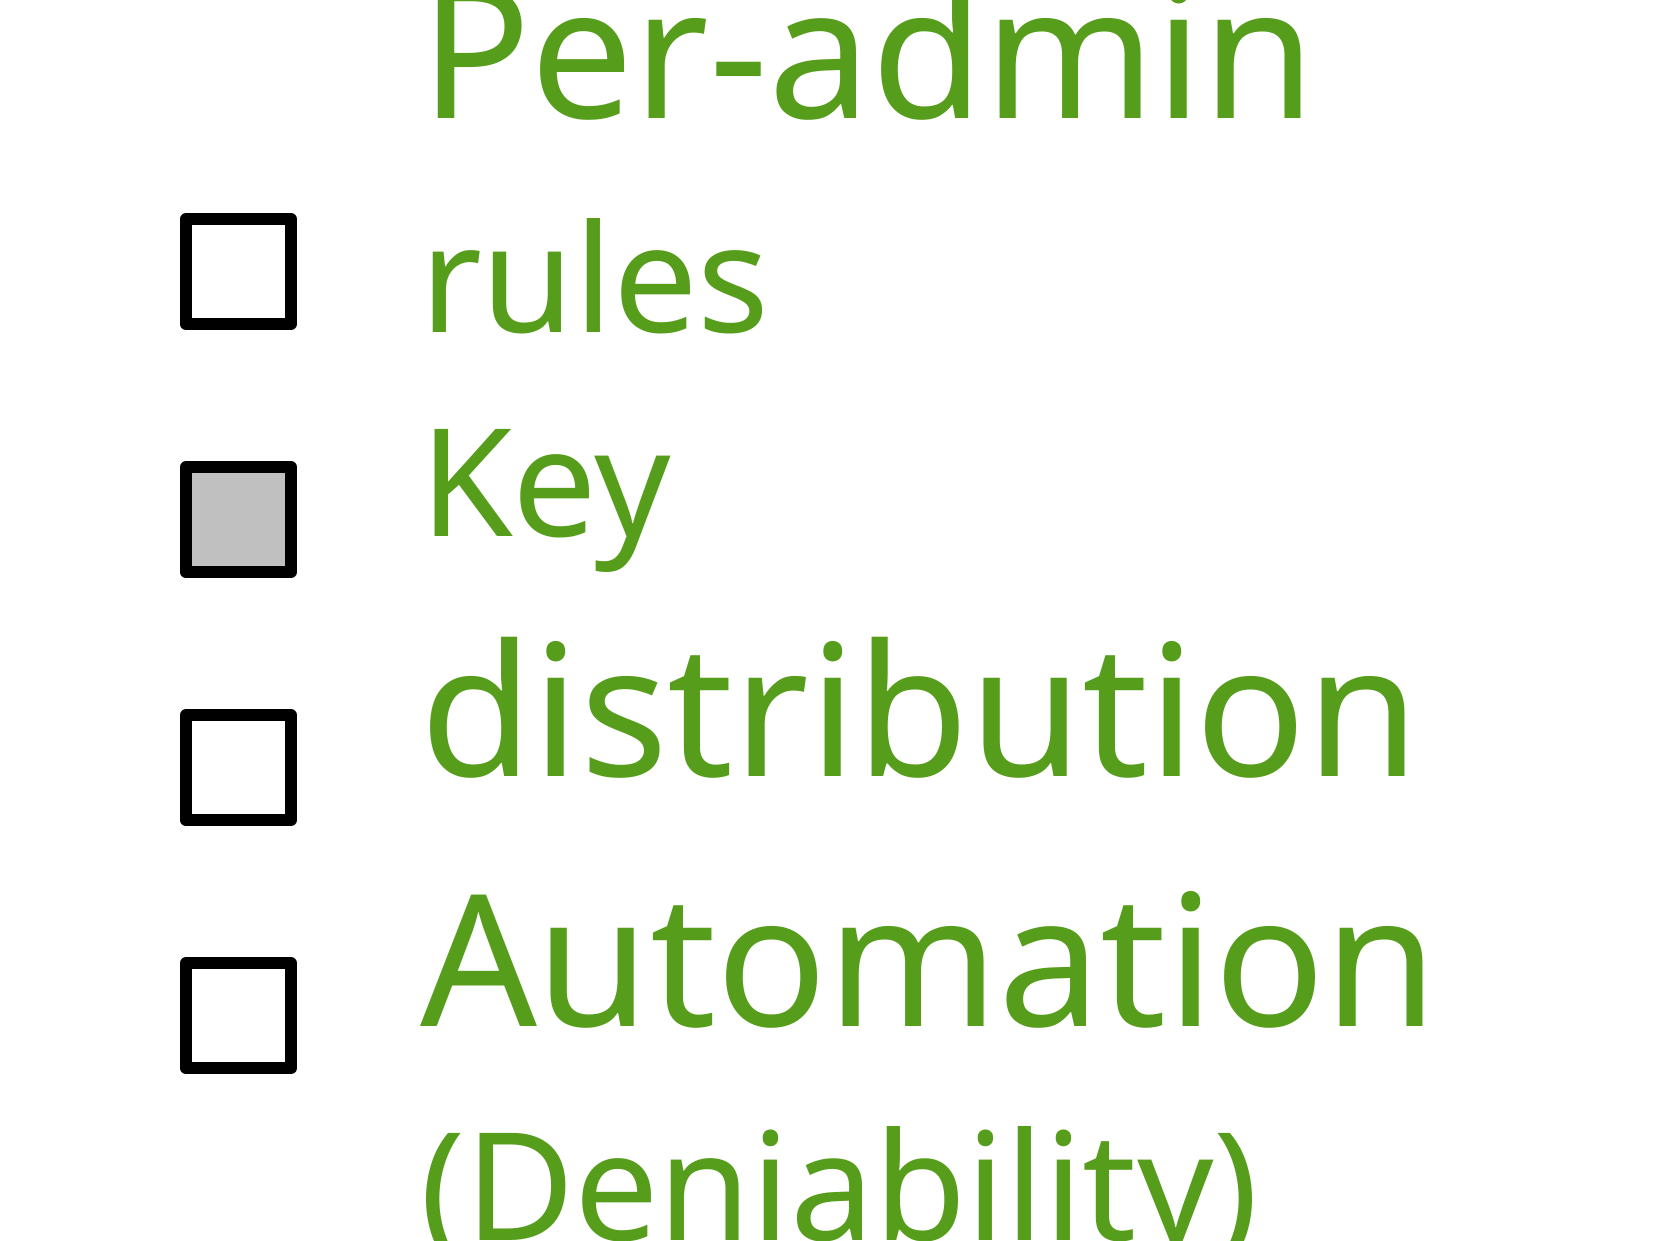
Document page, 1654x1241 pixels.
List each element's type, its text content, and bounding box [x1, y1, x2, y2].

text_box [185, 219, 291, 325]
text_box [185, 467, 291, 573]
title Per-admin rules Key distribution Automation (Deniability) [420, 110, 1567, 1097]
